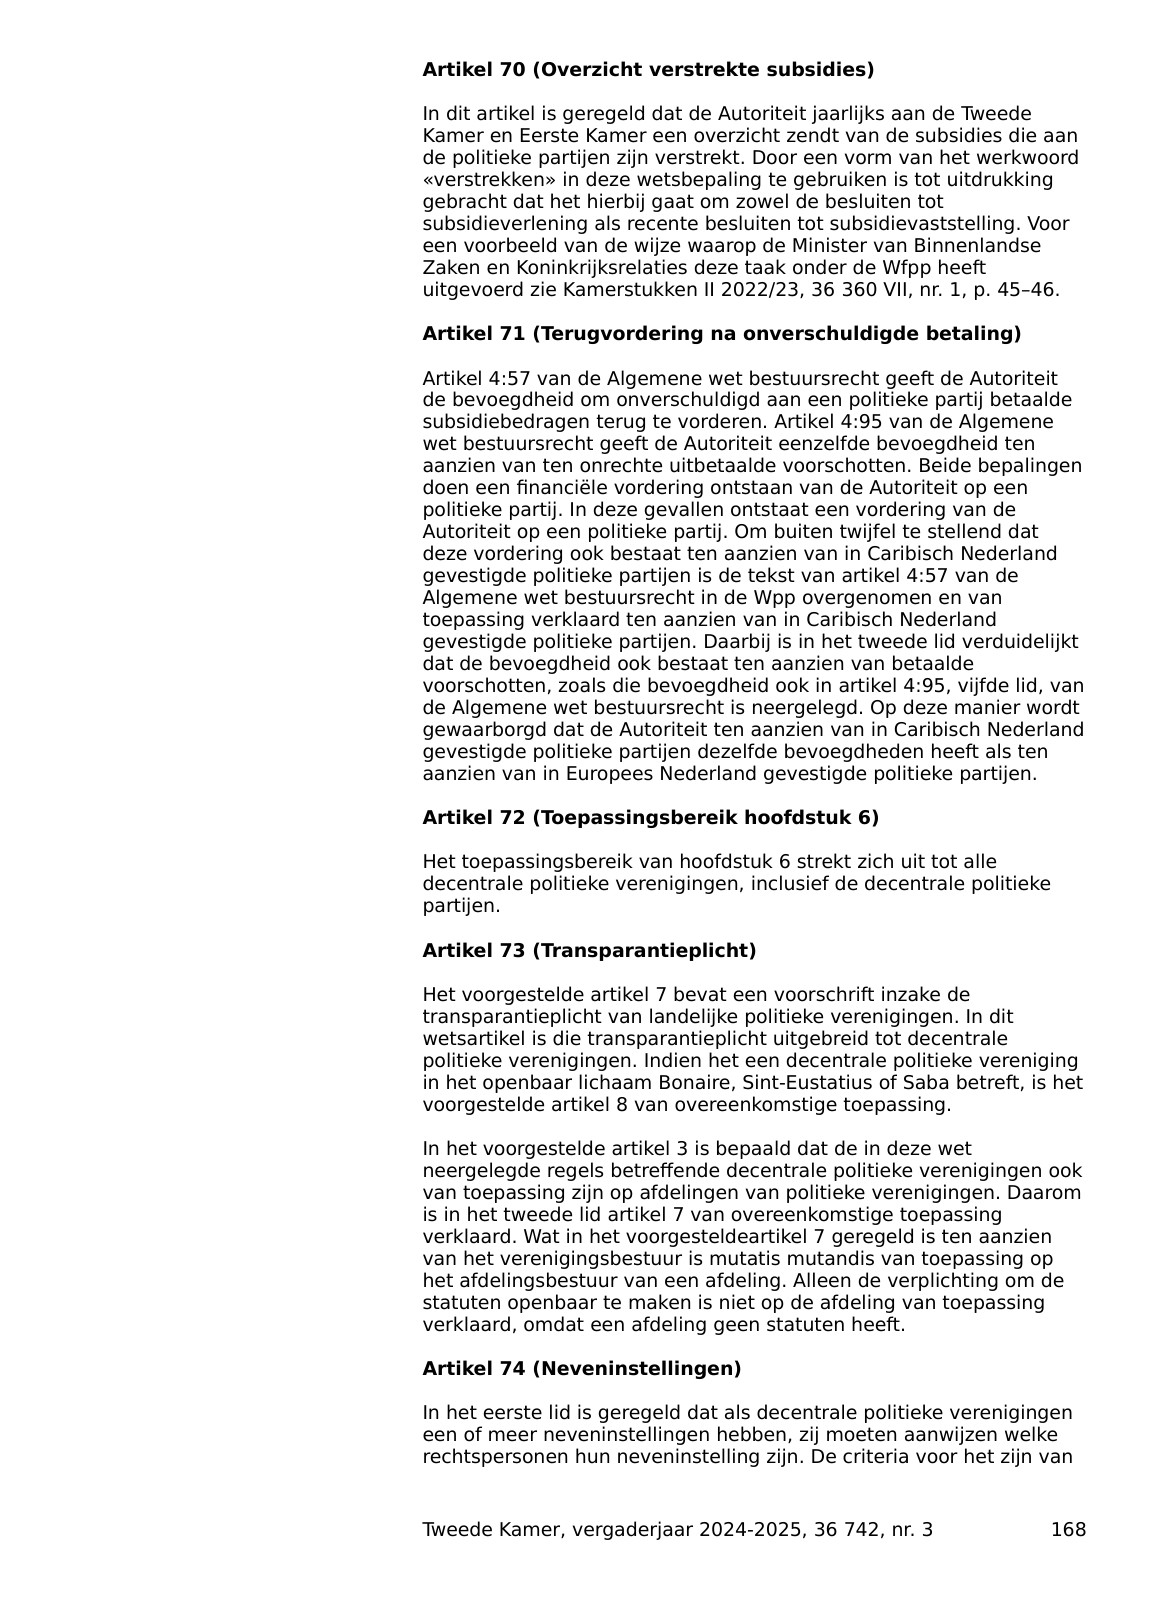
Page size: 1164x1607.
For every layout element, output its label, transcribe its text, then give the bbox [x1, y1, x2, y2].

text In het voorgestelde artikel 3 is bepaald dat de in deze wet neergelegde regels betreffende decentrale politieke verenigingen ook van toepassing zijn op afdelingen van politieke verenigingen. Daarom is in het tweede lid artikel 7 van overeenkomstige toepassing verklaard. Wat in het voorgesteldeartikel 7 geregeld is ten aanzien van het verenigingsbestuur is mutatis mutandis van toepassing op het afdelingsbestuur van een afdeling. Alleen de verplichting om de statuten openbaar te maken is niet op de afdeling van toepassing verklaard, omdat een afdeling geen statuten heeft. [422, 1138, 1087, 1336]
subtitle Artikel 70 (Overzicht verstrekte subsidies) [422, 59, 1087, 81]
subtitle Artikel 72 (Toepassingsbereik hoofdstuk 6) [422, 807, 1087, 829]
subtitle Artikel 73 (Transparantieplicht) [422, 939, 1087, 961]
text Het toepassingsbereik van hoofdstuk 6 strekt zich uit tot alle decentrale politieke verenigingen, inclusief de decentrale politieke partijen. [422, 851, 1087, 917]
text In het eerste lid is geregeld dat als decentrale politieke verenigingen een of meer neveninstellingen hebben, zij moeten aanwijzen welke rechtspersonen hun neveninstelling zijn. De criteria voor het zijn van [422, 1402, 1087, 1468]
subtitle Artikel 74 (Neveninstellingen) [422, 1358, 1087, 1380]
text Artikel 4:57 van de Algemene wet bestuursrecht geeft de Autoriteit de bevoegdheid om onverschuldigd aan een politieke partij betaalde subsidiebedragen terug te vorderen. Artikel 4:95 van de Algemene wet bestuursrecht geeft de Autoriteit eenzelfde bevoegdheid ten aanzien van ten onrechte uitbetaalde voorschotten. Beide bepalingen doen een financiële vordering ontstaan van de Autoriteit op een politieke partij. In deze gevallen ontstaat een vordering van de Autoriteit op een politieke partij. Om buiten twijfel te stellend dat deze vordering ook bestaat ten aanzien van in Caribisch Nederland gevestigde politieke partijen is de tekst van artikel 4:57 van de Algemene wet bestuursrecht in de Wpp overgenomen en van toepassing verklaard ten aanzien van in Caribisch Nederland gevestigde politieke partijen. Daarbij is in het tweede lid verduidelijkt dat de bevoegdheid ook bestaat ten aanzien van betaalde voorschotten, zoals die bevoegdheid ook in artikel 4:95, vijfde lid, van de Algemene wet bestuursrecht is neergelegd. Op deze manier wordt gewaarborgd dat de Autoriteit ten aanzien van in Caribisch Nederland gevestigde politieke partijen dezelfde bevoegdheden heeft als ten aanzien van in Europees Nederland gevestigde politieke partijen. [422, 367, 1087, 785]
text In dit artikel is geregeld dat de Autoriteit jaarlijks aan de Tweede Kamer en Eerste Kamer een overzicht zendt van de subsidies die aan de politieke partijen zijn verstrekt. Door een vorm van het werkwoord «verstrekken» in deze wetsbepaling te gebruiken is tot uitdrukking gebracht dat het hierbij gaat om zowel de besluiten tot subsidieverlening als recente besluiten tot subsidievaststelling. Voor een voorbeeld van de wijze waarop de Minister van Binnenlandse Zaken en Koninkrijksrelaties deze taak onder de Wfpp heeft uitgevoerd zie Kamerstukken II 2022/23, 36 360 VII, nr. 1, p. 45–46. [422, 103, 1087, 301]
subtitle Artikel 71 (Terugvordering na onverschuldigde betaling) [422, 323, 1087, 345]
text Het voorgestelde artikel 7 bevat een voorschrift inzake de transparantieplicht van landelijke politieke verenigingen. In dit wetsartikel is die transparantieplicht uitgebreid tot decentrale politieke verenigingen. Indien het een decentrale politieke vereniging in het openbaar lichaam Bonaire, Sint-Eustatius of Saba betreft, is het voorgestelde artikel 8 van overeenkomstige toepassing. [422, 984, 1087, 1116]
